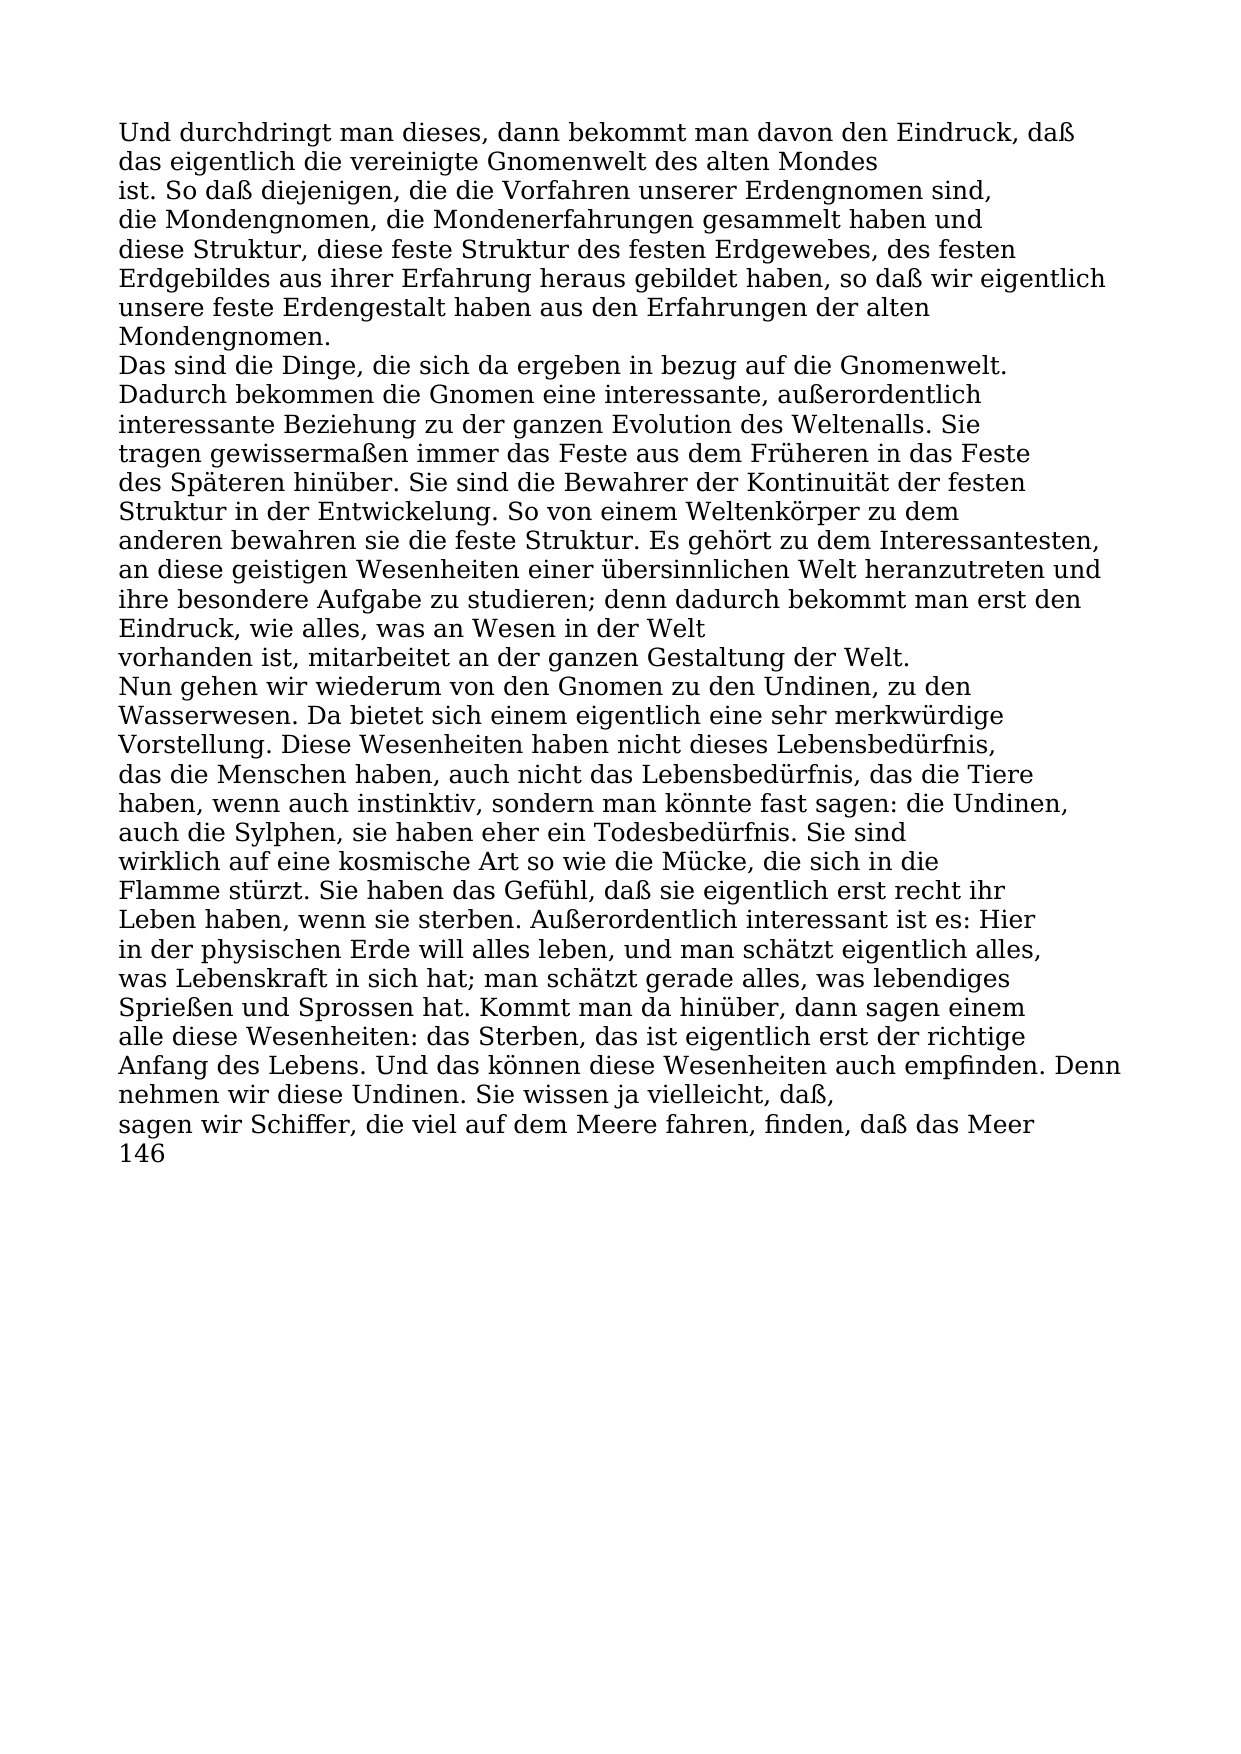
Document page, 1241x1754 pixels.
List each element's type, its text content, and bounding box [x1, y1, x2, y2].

text Sprießen und Sprossen hat. Kommt man da hinüber, dann sagen einem [118, 993, 1122, 1022]
text das die Menschen haben, auch nicht das Lebensbedürfnis, das die Tiere [118, 760, 1122, 789]
text die Mondengnomen, die Mondenerfahrungen gesammelt haben und [118, 206, 1122, 235]
text Vorstellung. Diese Wesenheiten haben nicht dieses Lebensbedürfnis, [118, 731, 1122, 760]
text Erdgebildes aus ihrer Erfahrung heraus gebildet haben, so daß wir eigentlich unsere feste Erdengestalt haben aus den Erfahrungen der alten [118, 264, 1122, 322]
text vorhanden ist, mitarbeitet an der ganzen Gestaltung der Welt. [118, 643, 1122, 672]
text Flamme stürzt. Sie haben das Gefühl, daß sie eigentlich erst recht ihr [118, 876, 1122, 906]
text 146 [118, 1139, 1122, 1168]
text Struktur in der Entwickelung. So von einem Weltenkörper zu dem [118, 497, 1122, 526]
text Mondengnomen. [118, 322, 1122, 351]
text des Späteren hinüber. Sie sind die Bewahrer der Kontinuität der festen [118, 468, 1122, 497]
text sagen wir Schiffer, die viel auf dem Meere fahren, finden, daß das Meer [118, 1110, 1122, 1139]
text Anfang des Lebens. Und das können diese Wesenheiten auch empfinden. Denn nehmen wir diese Undinen. Sie wissen ja vielleicht, daß, [118, 1051, 1122, 1110]
text in der physischen Erde will alles leben, und man schätzt eigentlich alles, [118, 935, 1122, 964]
text Nun gehen wir wiederum von den Gnomen zu den Undinen, zu den [118, 672, 1122, 701]
text ist. So daß diejenigen, die die Vorfahren unserer Erdengnomen sind, [118, 176, 1122, 206]
text tragen gewissermaßen immer das Feste aus dem Früheren in das Feste [118, 439, 1122, 468]
text diese Struktur, diese feste Struktur des festen Erdgewebes, des festen [118, 235, 1122, 264]
text Und durchdringt man dieses, dann bekommt man davon den Eindruck, daß das eigentlich die vereinigte Gnomenwelt des alten Mondes [118, 118, 1122, 176]
text haben, wenn auch instinktiv, sondern man könnte fast sagen: die Undinen, auch die Sylphen, sie haben eher ein Todesbedürfnis. Sie sind [118, 789, 1122, 847]
text Das sind die Dinge, die sich da ergeben in bezug auf die Gnomenwelt. Dadurch bekommen die Gnomen eine interessante, außerordentlich interessante Beziehung zu der ganzen Evolution des Weltenalls. Sie [118, 351, 1122, 439]
text anderen bewahren sie die feste Struktur. Es gehört zu dem Interessantesten, an diese geistigen Wesenheiten einer übersinnlichen Welt heranzutreten und ihre besondere Aufgabe zu studieren; denn dadurch bekommt man erst den Eindruck, wie alles, was an Wesen in der Welt [118, 526, 1122, 643]
text Leben haben, wenn sie sterben. Außerordentlich interessant ist es: Hier [118, 906, 1122, 935]
text wirklich auf eine kosmische Art so wie die Mücke, die sich in die [118, 847, 1122, 876]
text was Lebenskraft in sich hat; man schätzt gerade alles, was lebendiges [118, 964, 1122, 993]
text alle diese Wesenheiten: das Sterben, das ist eigentlich erst der richtige [118, 1022, 1122, 1051]
text Wasserwesen. Da bietet sich einem eigentlich eine sehr merkwürdige [118, 701, 1122, 731]
